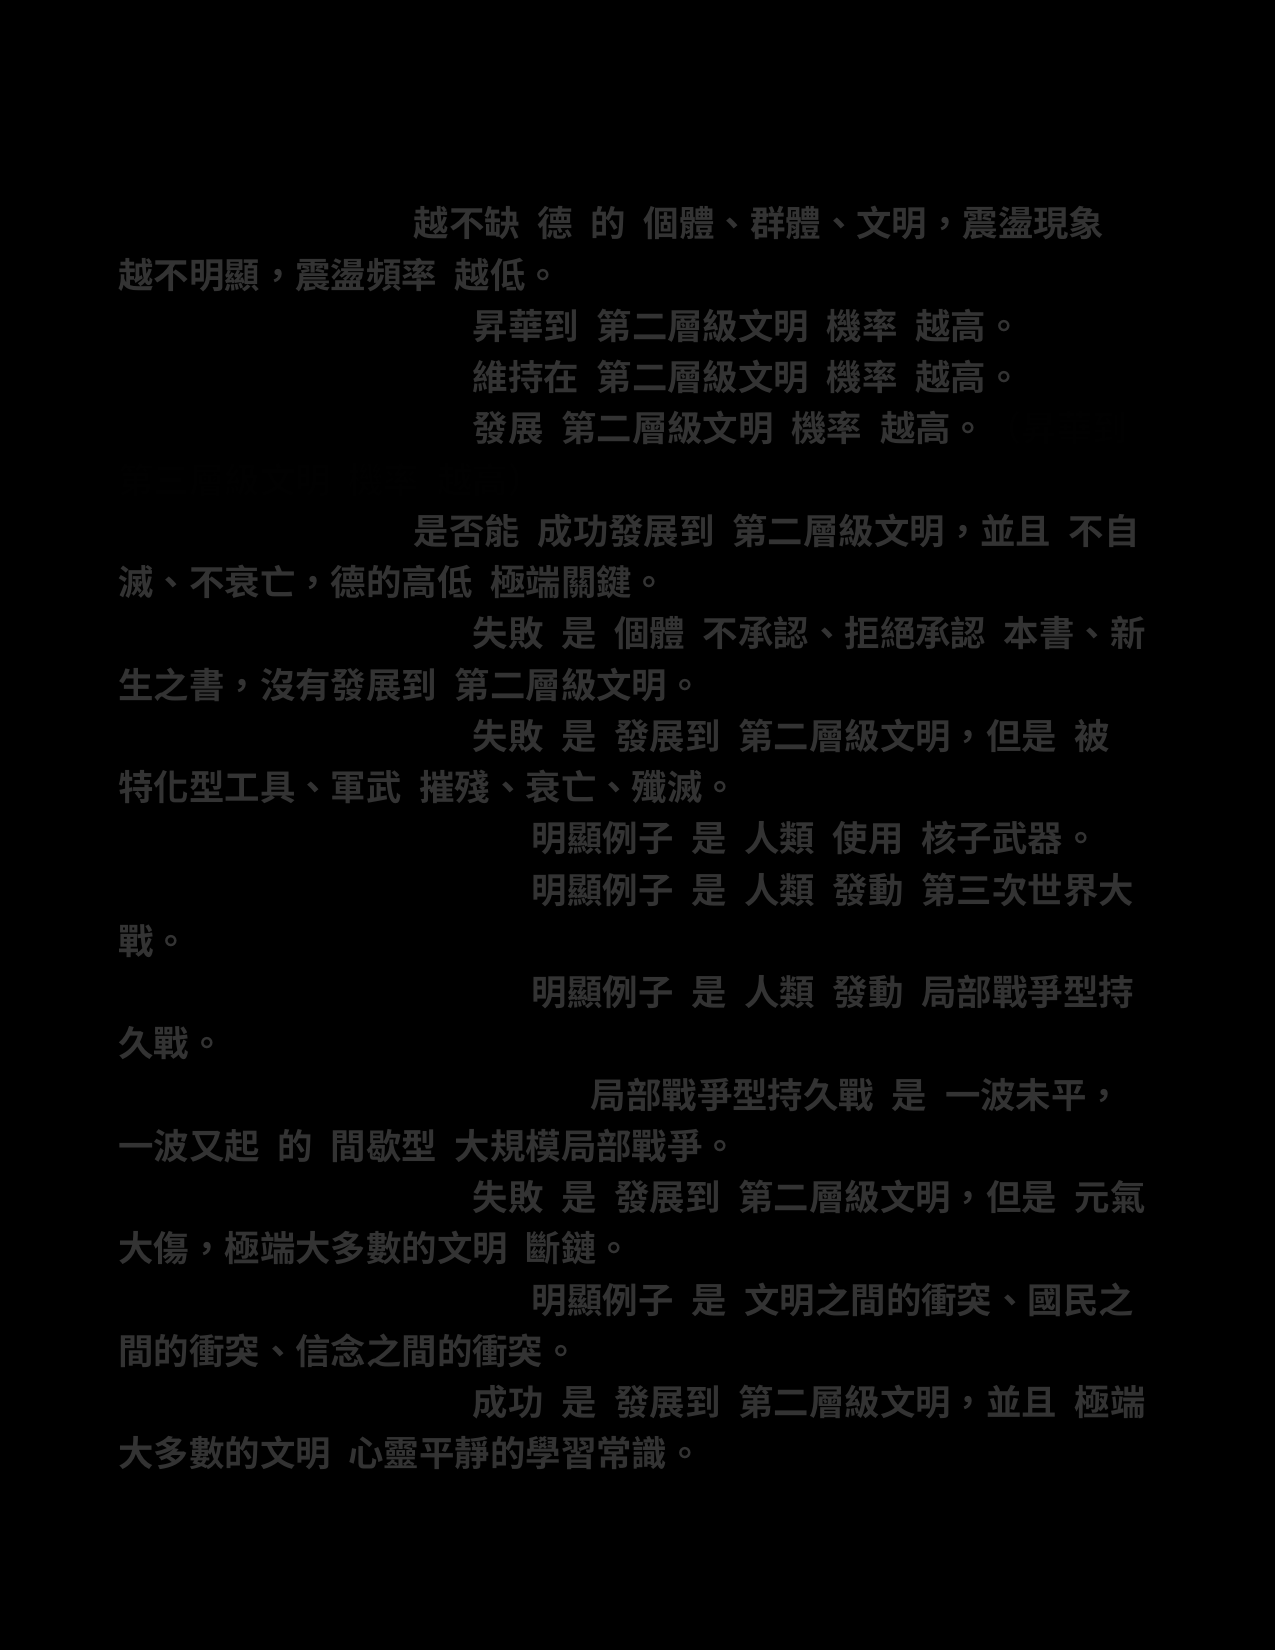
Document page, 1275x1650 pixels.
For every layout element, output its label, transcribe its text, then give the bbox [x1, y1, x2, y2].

text 昇華到 第二層級文明 機率 越高。 [118, 298, 1157, 349]
text 局部戰爭型持久戰 是 一波未平，一波又起 的 間歇型 大規模局部戰爭。 [118, 1067, 1157, 1169]
text 失敗 是 發展到 第二層級文明，但是 元氣大傷，極端大多數的文明 斷鏈。 [118, 1169, 1157, 1272]
text 維持在 第二層級文明 機率 越高。 [118, 349, 1157, 401]
text 明顯例子 是 人類 發動 局部戰爭型持久戰。 [118, 964, 1157, 1067]
text 明顯例子 是 人類 發動 第三次世界大戰。 [118, 862, 1157, 964]
text 明顯例子 是 人類 使用 核子武器。 [118, 811, 1157, 862]
text 發展 第二層級文明 機率 越高。（昇華到 第三層級文明 機率 越高） [118, 401, 1157, 503]
text 越不缺 德 的 個體、群體、文明，震盪現象 越不明顯，震盪頻率 越低。 [118, 196, 1157, 298]
text 失敗 是 發展到 第二層級文明，但是 被 特化型工具、軍武 摧殘、衰亡、殲滅。 [118, 708, 1157, 811]
text 成功 是 發展到 第二層級文明，並且 極端大多數的文明 心靈平靜的學習常識。 [118, 1374, 1157, 1477]
text 明顯例子 是 文明之間的衝突、國民之間的衝突、信念之間的衝突。 [118, 1272, 1157, 1374]
text 失敗 是 個體 不承認、拒絕承認 本書、新生之書，沒有發展到 第二層級文明。 [118, 606, 1157, 708]
text 是否能 成功發展到 第二層級文明，並且 不自滅、不衰亡，德的高低 極端關鍵。 [118, 503, 1157, 606]
